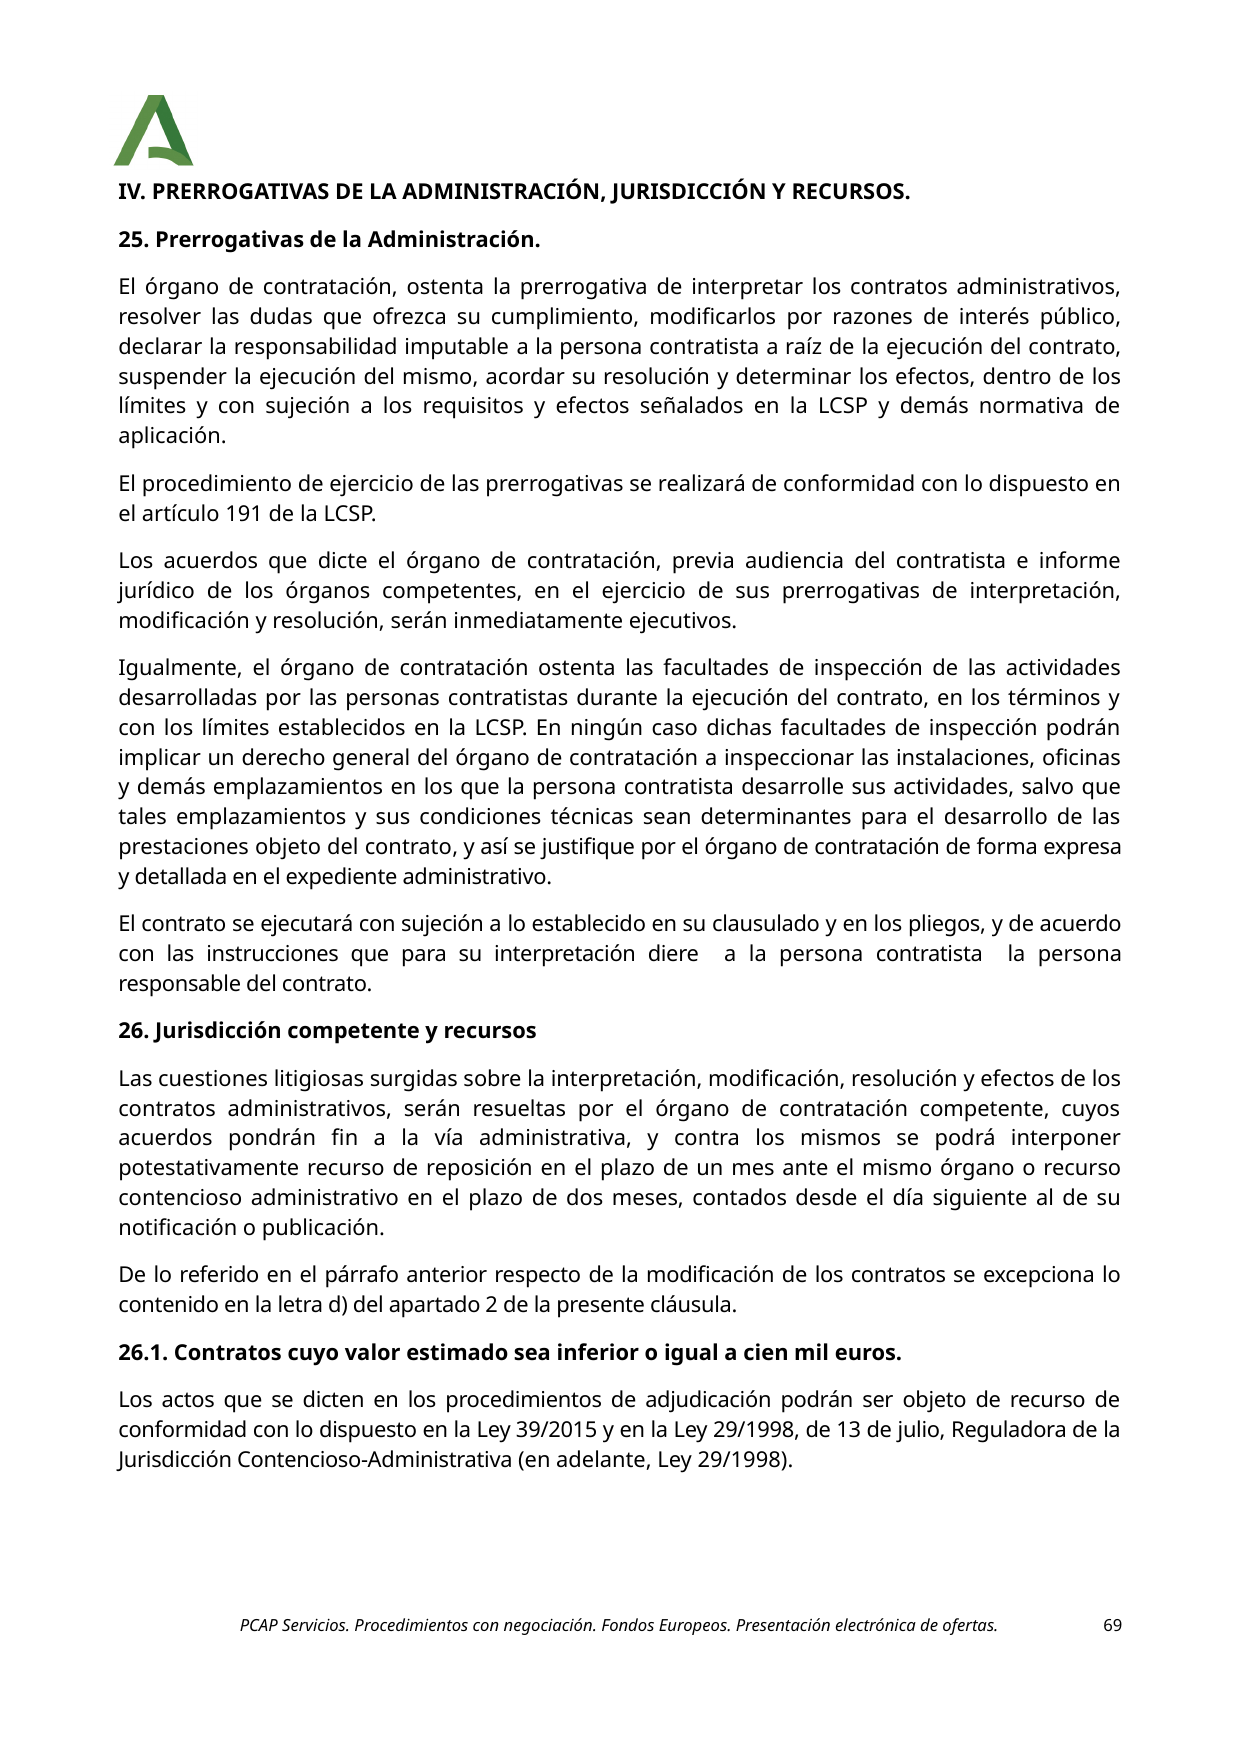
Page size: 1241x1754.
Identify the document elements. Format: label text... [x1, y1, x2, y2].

picture [109, 91, 198, 170]
subtitle 26. Jurisdicción competente y recursos [118, 1015, 1122, 1045]
text El procedimiento de ejercicio de las prerrogativas se realizará de conformidad con lo dispuesto en el artículo 191 de la LCSP. [118, 468, 1122, 527]
subtitle IV. PRERROGATIVAS DE LA ADMINISTRACIÓN, JURISDICCIÓN Y RECURSOS. [118, 176, 1122, 206]
text De lo referido en el párrafo anterior respecto de la modificación de los contratos se excepciona lo contenido en la letra d) del apartado 2 de la presente cláusula. [118, 1259, 1122, 1319]
text Igualmente, el órgano de contratación ostenta las facultades de inspección de las actividades desarrolladas por las personas contratistas durante la ejecución del contrato, en los términos y con los límites establecidos en la LCSP. En ningún caso dichas facultades de inspección podrán implicar un derecho general del órgano de contratación a inspeccionar las instalaciones, oficinas y demás emplazamientos en los que la persona contratista desarrolle sus actividades, salvo que tales emplazamientos y sus condiciones técnicas sean determinantes para el desarrollo de las prestaciones objeto del contrato, y así se justifique por el órgano de contratación de forma expresa y detallada en el expediente administrativo. [118, 652, 1122, 891]
text Los actos que se dicten en los procedimientos de adjudicación podrán ser objeto de recurso de conformidad con lo dispuesto en la Ley 39/2015 y en la Ley 29/1998, de 13 de julio, Reguladora de la Jurisdicción Contencioso-Administrativa (en adelante, Ley 29/1998). [118, 1384, 1122, 1473]
text El órgano de contratación, ostenta la prerrogativa de interpretar los contratos administrativos, resolver las dudas que ofrezca su cumplimiento, modificarlos por razones de interés público, declarar la responsabilidad imputable a la persona contratista a raíz de la ejecución del contrato, suspender la ejecución del mismo, acordar su resolución y determinar los efectos, dentro de los límites y con sujeción a los requisitos y efectos señalados en la LCSP y demás normativa de aplicación. [118, 271, 1122, 450]
subtitle 26.1. Contratos cuyo valor estimado sea inferior o igual a cien mil euros. [118, 1337, 1122, 1366]
text Las cuestiones litigiosas surgidas sobre la interpretación, modificación, resolución y efectos de los contratos administrativos, serán resueltas por el órgano de contratación competente, cuyos acuerdos pondrán fin a la vía administrativa, y contra los mismos se podrá interponer potestativamente recurso de reposición en el plazo de un mes ante el mismo órgano o recurso contencioso administrativo en el plazo de dos meses, contados desde el día siguiente al de su notificación o publicación. [118, 1063, 1122, 1242]
text El contrato se ejecutará con sujeción a lo establecido en su clausulado y en los pliegos, y de acuerdo con las instrucciones que para su interpretación diere a la persona contratista la persona responsable del contrato. [118, 908, 1122, 998]
text Los acuerdos que dicte el órgano de contratación, previa audiencia del contratista e informe jurídico de los órganos competentes, en el ejercicio de sus prerrogativas de interpretación, modificación y resolución, serán inmediatamente ejecutivos. [118, 545, 1122, 634]
subtitle 25. Prerrogativas de la Administración. [118, 224, 1122, 254]
